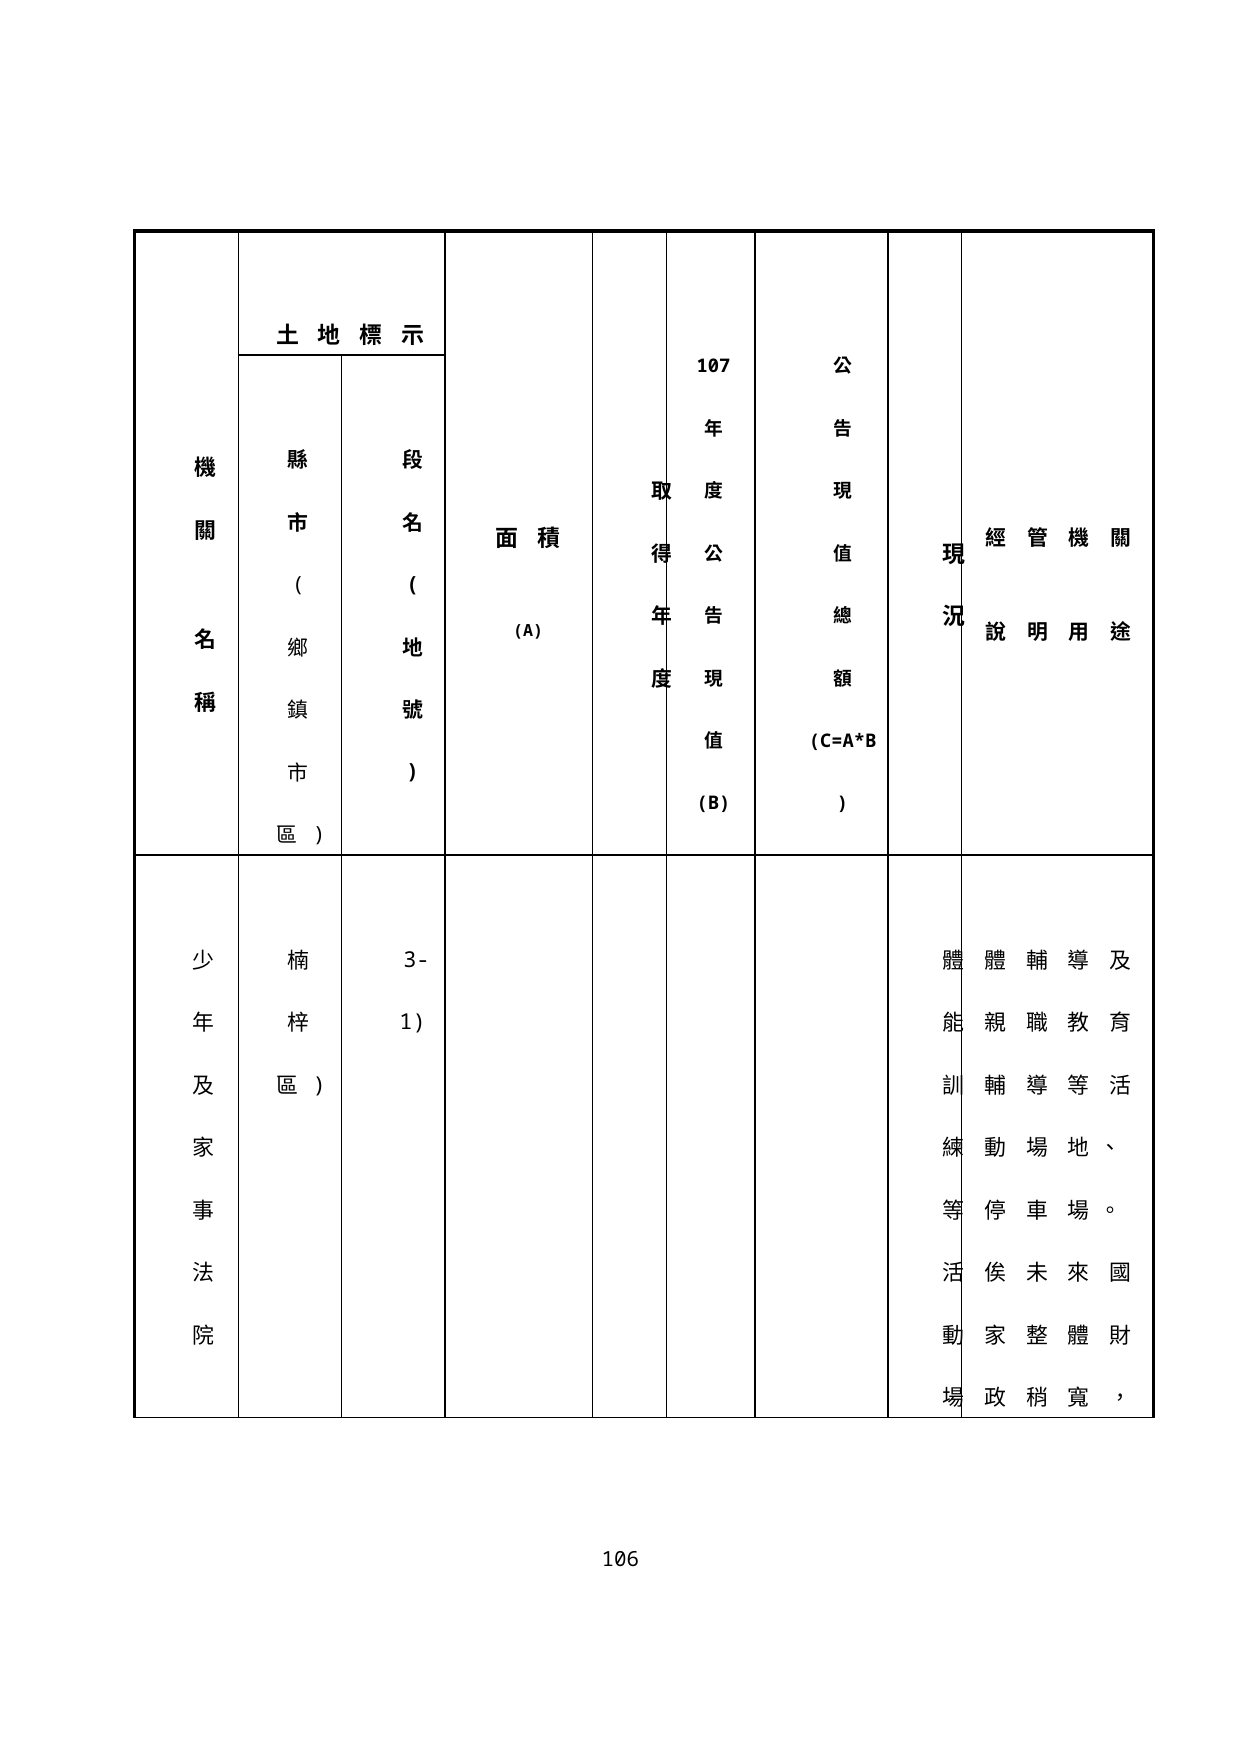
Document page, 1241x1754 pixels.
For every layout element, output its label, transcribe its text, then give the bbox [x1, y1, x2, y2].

table_cell [593, 856, 666, 1417]
table_cell 楠梓區) [239, 856, 341, 1417]
table_cell [756, 856, 887, 1417]
table_header 現況 [889, 233, 961, 854]
table_cell 縣市 (鄉鎮市區) [239, 356, 341, 854]
table_cell 少年及家事法院 [136, 856, 238, 1417]
table_header 機關 名稱 [136, 233, 238, 854]
table_header 107年度公告現值(B) [667, 233, 754, 854]
table_cell 段名 (地號) [342, 356, 444, 854]
table_cell 體輔導及親職教育輔導等活動場地、停車場。俟未來國家整體財政稍寬， [962, 856, 1152, 1417]
table_cell [446, 856, 592, 1417]
table_header 面積 (A) [446, 233, 592, 854]
table_cell 3-1) [342, 856, 444, 1417]
table_cell [667, 856, 754, 1417]
table_header 取得年度 [593, 233, 666, 854]
table_header 土地標示 [239, 233, 444, 354]
table_cell 少年戶外體能訓練等活動場地 [889, 856, 961, 1417]
table_header 經管機關 說明用途 [962, 233, 1152, 854]
table_header 公告現值總額(C=A*B) [756, 233, 887, 854]
